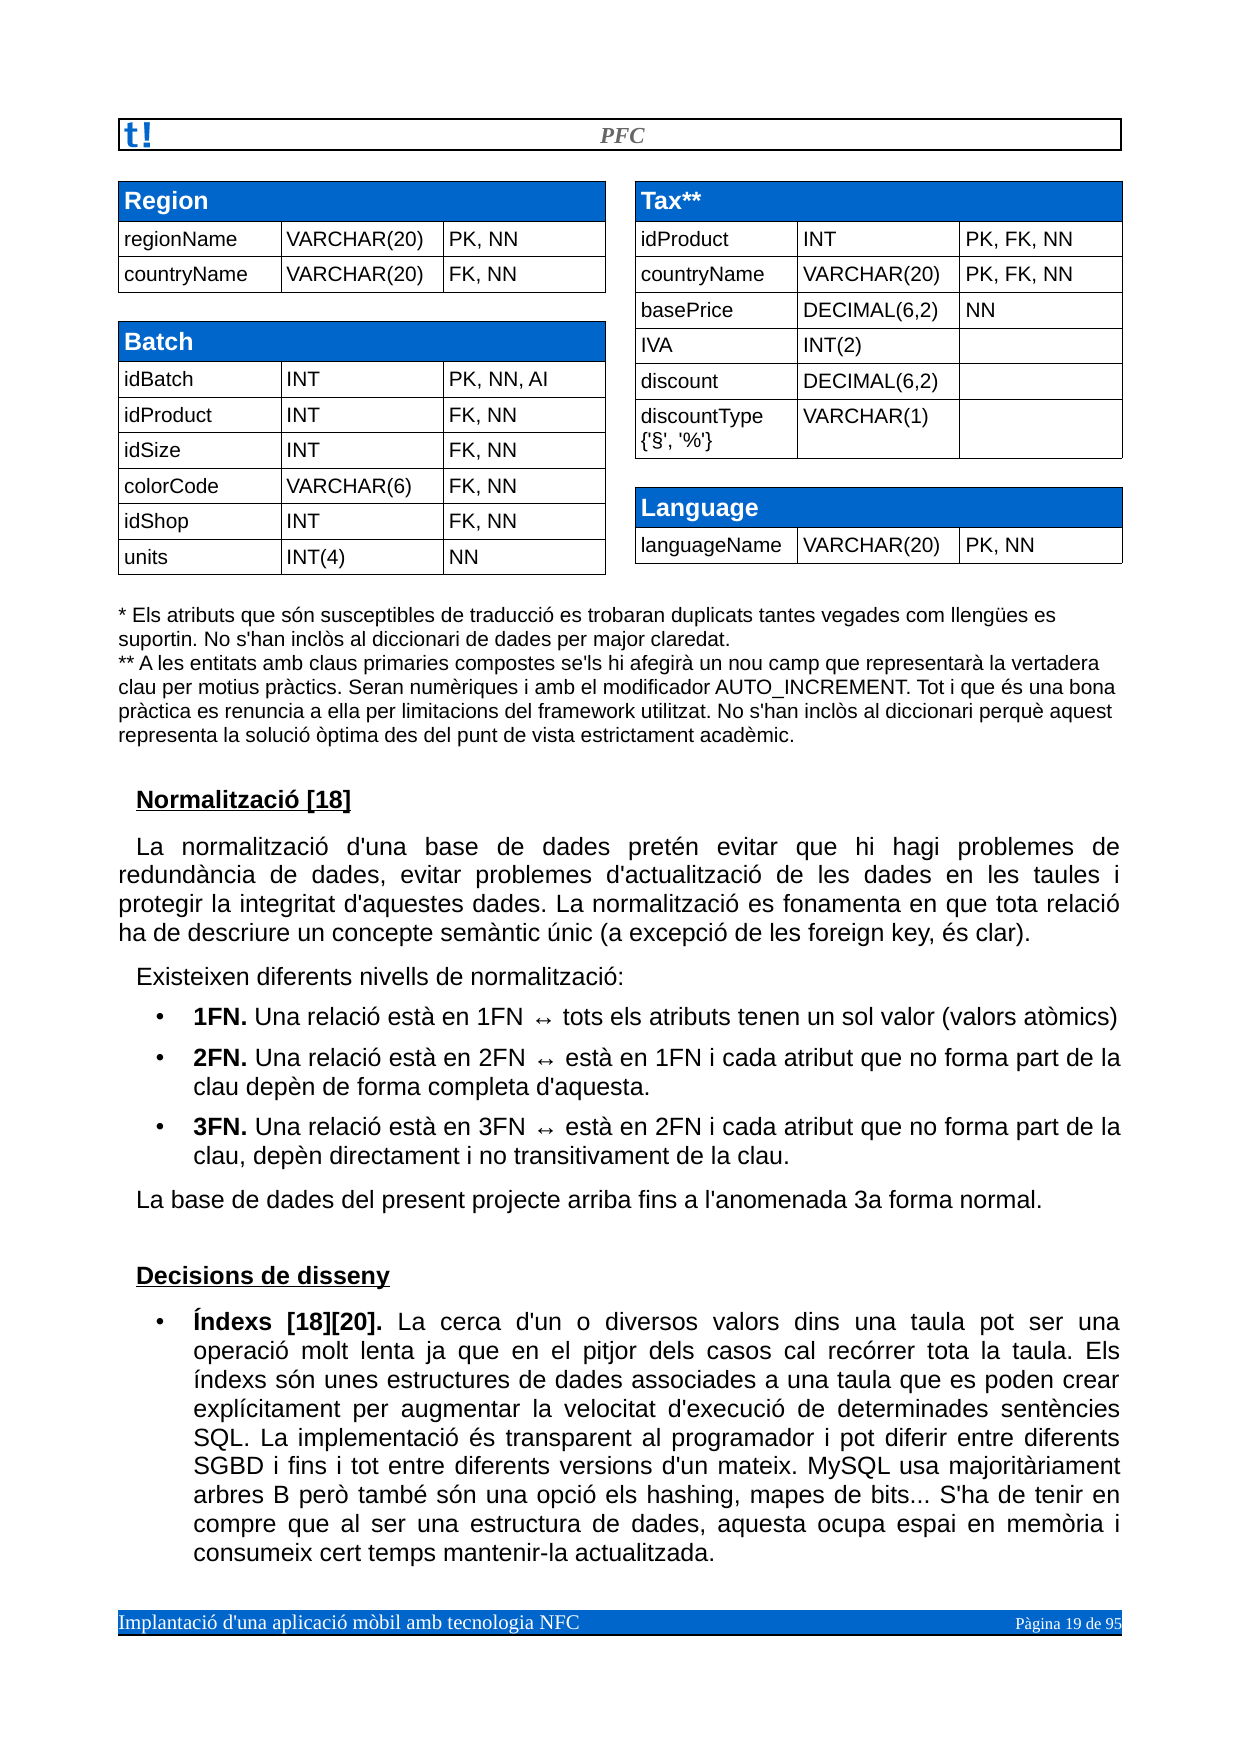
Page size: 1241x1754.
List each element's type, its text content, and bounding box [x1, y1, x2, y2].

text Decisions de disseny [118, 1261, 1122, 1290]
text La normalització d'una base de dades pretén evitar que hi hagi problemes de redundància de dades, evitar problemes d'actualització de les dades en les taules i protegir la integritat d'aquestes dades. La normalització es fonamenta en que tota relació ha de descriure un concepte semàntic únic (a excepció de les foreign key, és clar). [118, 832, 1122, 947]
table_header Batch [119, 322, 605, 361]
text La base de dades del present projecte arriba fins a l'anomenada 3a forma normal. [118, 1185, 1122, 1213]
table_cell idSize [119, 433, 281, 468]
text ** A les entitats amb claus primaries compostes se'ls hi afegirà un nou camp que representarà la vertadera clau per motius pràctics. Seran numèriques i amb el modificador AUTO_INCREMENT. Tot i que és una bona pràctica es renuncia a ella per limitacions del framework utilitzat. No s'han inclòs al diccionari perquè aquest representa la solució òptima des del punt de vista estrictament acadèmic. [118, 651, 1122, 747]
table_cell idBatch [119, 362, 281, 397]
table_cell INT [798, 222, 959, 256]
table_cell PK, FK, NN [960, 257, 1122, 292]
table_header Tax** [636, 182, 1122, 221]
table_cell PK, NN [960, 528, 1122, 563]
table_cell INT [282, 398, 443, 432]
table_cell countryName [636, 257, 797, 292]
table_cell VARCHAR(6) [282, 469, 443, 503]
table_cell NN [960, 293, 1122, 327]
table_header Region [119, 182, 605, 221]
table_cell idProduct [636, 222, 797, 256]
text * Els atributs que són susceptibles de traducció es trobaran duplicats tantes vegades com llengües es suportin. No s'han inclòs al diccionari de dades per major claredat. [118, 603, 1122, 651]
table_header Language [636, 488, 1122, 527]
table_cell discount [636, 364, 797, 398]
table_cell FK, NN [444, 504, 605, 539]
table_cell [960, 329, 1122, 363]
table_cell regionName [119, 222, 281, 256]
table_cell VARCHAR(20) [282, 257, 443, 292]
table_cell basePrice [636, 293, 797, 327]
table_cell INT [282, 362, 443, 397]
table_cell languageName [636, 528, 797, 563]
table_cell INT [282, 433, 443, 468]
table_cell colorCode [119, 469, 281, 503]
table_cell DECIMAL(6,2) [798, 293, 959, 327]
text Existeixen diferents nivells de normalització: [118, 962, 1122, 990]
table_cell IVA [636, 329, 797, 363]
table_cell FK, NN [444, 433, 605, 468]
table_cell FK, NN [444, 398, 605, 432]
table_cell PK, NN, AI [444, 362, 605, 397]
table_cell PK, FK, NN [960, 222, 1122, 256]
table_cell INT(2) [798, 329, 959, 363]
table_cell [960, 400, 1122, 458]
list Índexs [18][20]. La cerca d'un o diversos valors dins una taula pot ser una operació molt lenta ja que en el pitjor dels casos cal recórrer tota la taula. Els índexs són unes estructures de dades associades a una taula que es poden crear explícitament per augmentar la velocitat d'execució de determinades sentències SQL. La implementació és transparent al programador i pot diferir entre diferents SGBD i fins i tot entre diferents versions d'un mateix. MySQL usa majoritàriament arbres B però també són una opció els hashing, mapes de bits... S'ha de tenir en compre que al ser una estructura de dades, aquesta ocupa espai en memòria i consumeix cert temps mantenir-la actualitzada. [156, 1307, 1122, 1566]
text Normalització [18] [118, 785, 1122, 814]
table_cell idProduct [119, 398, 281, 432]
table_cell idShop [119, 504, 281, 539]
table_cell PK, NN [444, 222, 605, 256]
table_cell NN [444, 540, 605, 574]
list 1FN. Una relació està en 1FN ↔ tots els atributs tenen un sol valor (valors atòmics) [156, 1002, 1122, 1031]
table_cell [960, 364, 1122, 398]
table_cell INT [282, 504, 443, 539]
table_cell DECIMAL(6,2) [798, 364, 959, 398]
table_cell discountType {'§', '%'} [636, 400, 797, 458]
table_cell FK, NN [444, 257, 605, 292]
table_cell countryName [119, 257, 281, 292]
list 2FN. Una relació està en 2FN ↔ està en 1FN i cada atribut que no forma part de la clau depèn de forma completa d'aquesta. [156, 1043, 1122, 1101]
table_cell VARCHAR(1) [798, 400, 959, 458]
picture [123, 121, 151, 148]
table_cell VARCHAR(20) [798, 257, 959, 292]
table_cell units [119, 540, 281, 574]
table_cell VARCHAR(20) [798, 528, 959, 563]
table_cell FK, NN [444, 469, 605, 503]
list 3FN. Una relació està en 3FN ↔ està en 2FN i cada atribut que no forma part de la clau, depèn directament i no transitivament de la clau. [156, 1112, 1122, 1170]
table_cell VARCHAR(20) [282, 222, 443, 256]
table_cell INT(4) [282, 540, 443, 574]
